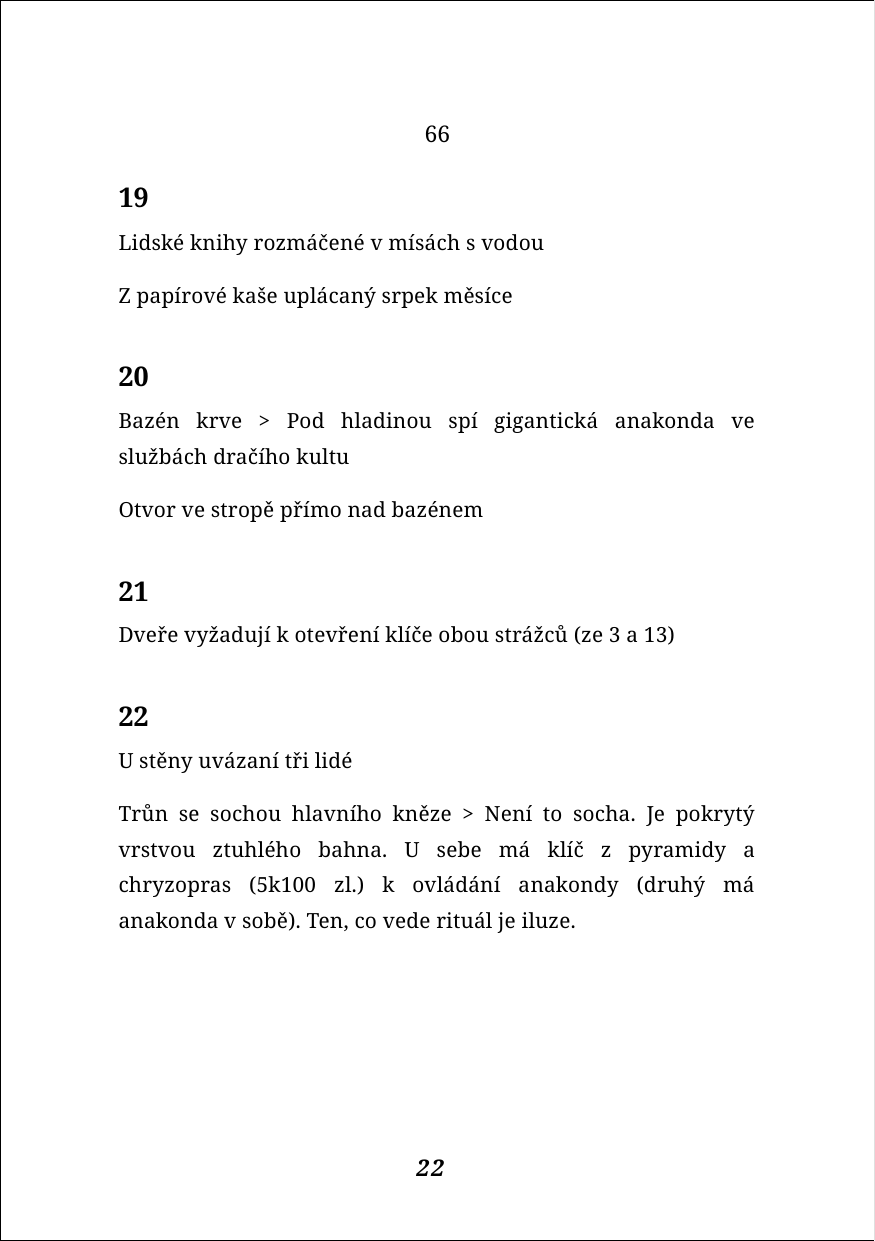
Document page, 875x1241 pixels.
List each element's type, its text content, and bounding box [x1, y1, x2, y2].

subtitle 20 [118, 358, 756, 394]
text Trůn se sochou hlavního kněze > Není to socha. Je pokrytý vrstvou ztuhlého bahna. U sebe má klíč z pyramidy a chryzopras (5k100 zl.) k ovládání anakondy (druhý má anakonda v sobě). Ten, co vede rituál je iluze. [118, 799, 756, 934]
text Bazén krve > Pod hladinou spí gigantická anakonda ve službách dračího kultu [118, 406, 756, 470]
subtitle 19 [118, 179, 756, 216]
text Lidské knihy rozmáčené v mísách s vodou [118, 228, 756, 256]
text U stěny uvázaní tři lidé [118, 746, 756, 774]
subtitle 22 [118, 697, 756, 734]
text Dveře vyžadují k otevření klíče obou strážců (ze 3 a 13) [118, 621, 756, 649]
subtitle 21 [118, 572, 756, 609]
text Z papírové kaše uplácaný srpek měsíce [118, 281, 756, 309]
text Otvor ve stropě přímo nad bazénem [118, 495, 756, 523]
